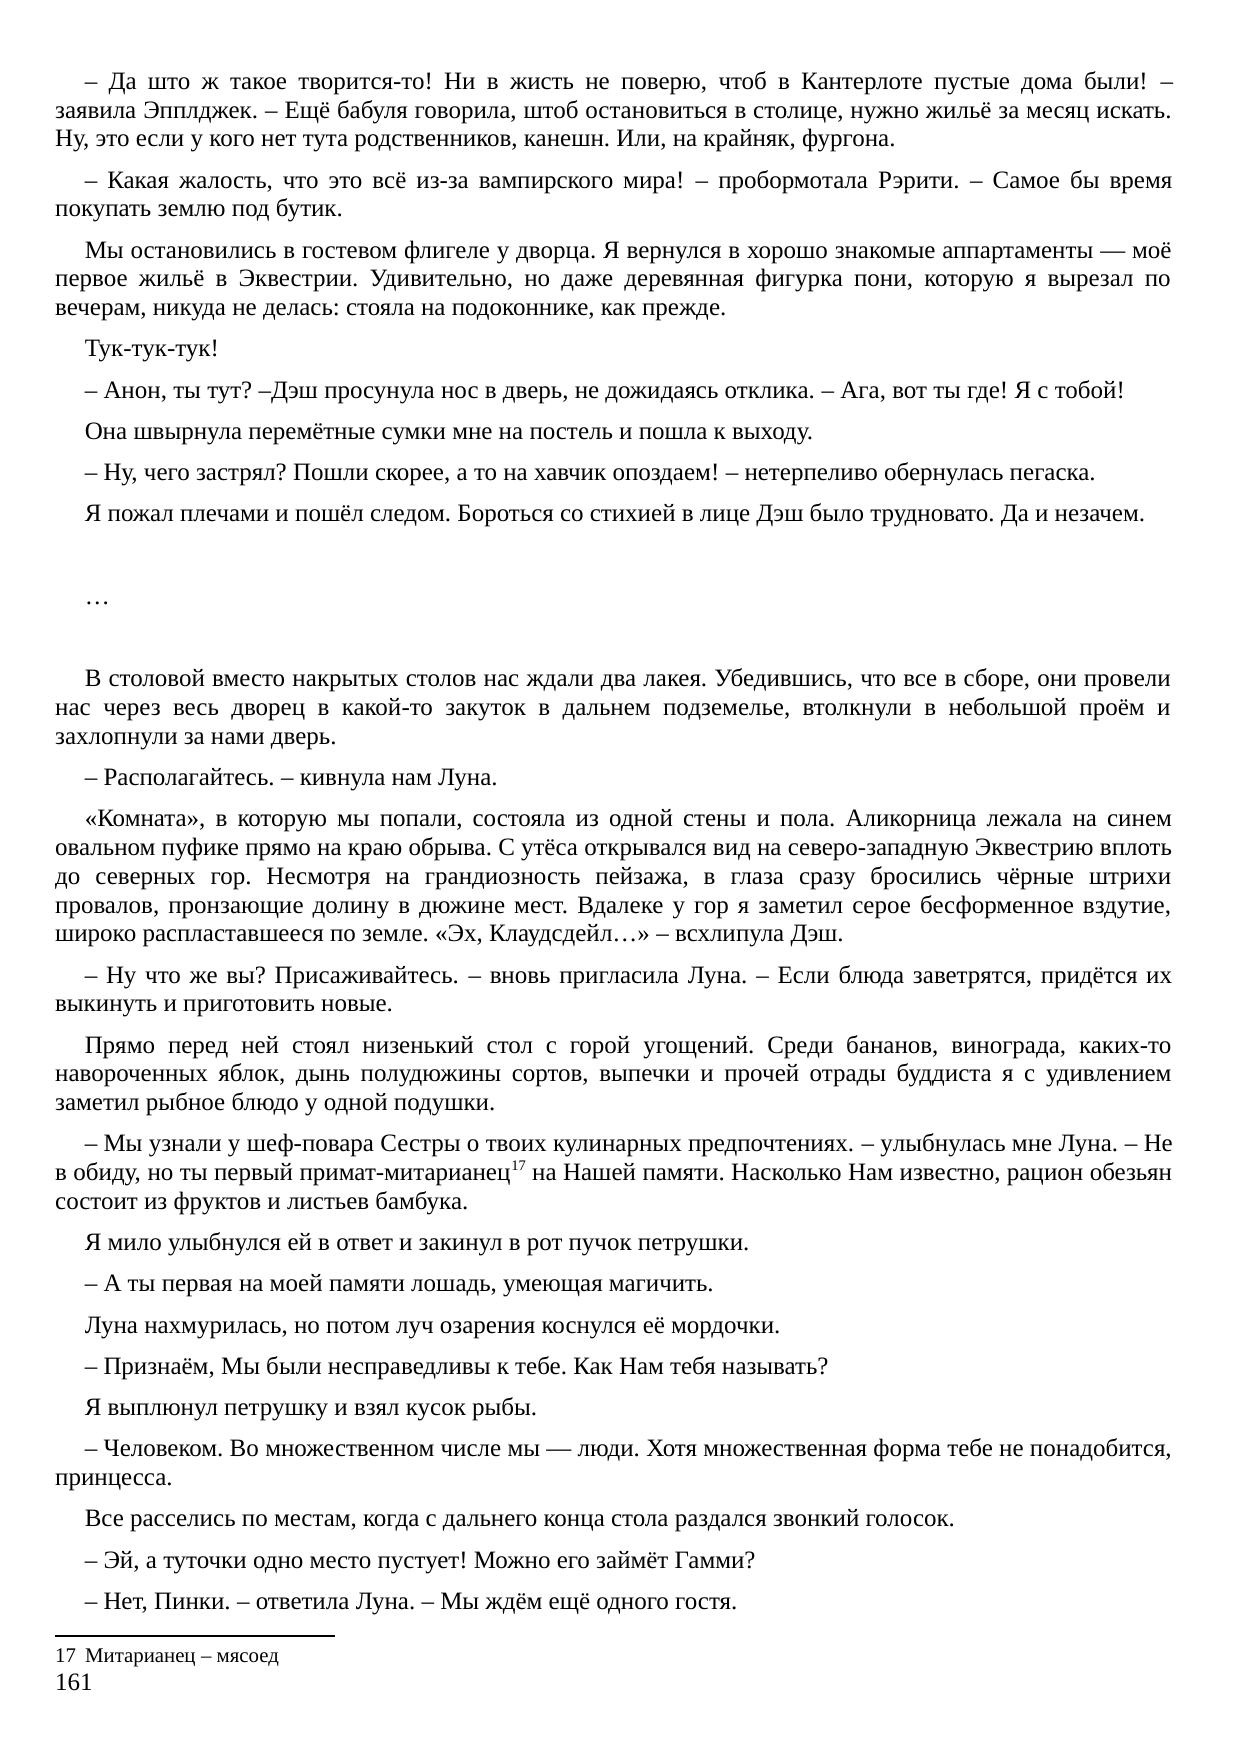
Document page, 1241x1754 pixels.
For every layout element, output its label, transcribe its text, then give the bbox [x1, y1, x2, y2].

text Митарианец – мясоед [55, 1642, 1173, 1667]
text «Комната», в которую мы попали, состояла из одной стены и пола. Аликорница лежала на синем овальном пуфике прямо на краю обрыва. С утёса открывался вид на северо-западную Эквестрию вплоть до северных гор. Несмотря на грандиозность пейзажа, в глаза сразу бросились чёрные штрихи провалов, пронзающие долину в дюжине мест. Вдалеке у гор я заметил серое бесформенное вздутие, широко распластавшееся по земле. «Эх, Клаудсдейл…» – всхлипула Дэш. [55, 803, 1173, 947]
text Я пожал плечами и пошёл следом. Бороться со стихией в лице Дэш было трудновато. Да и незачем. [55, 498, 1173, 527]
text – Да што ж такое творится-то! Ни в жисть не поверю, чтоб в Кантерлоте пустые дома были! – заявила Эпплджек. – Ещё бабуля говорила, штоб остановиться в столице, нужно жильё за месяц искать. Ну, это если у кого нет тута родственников, канешн. Или, на крайняк, фургона. [55, 66, 1173, 152]
text – Человеком. Во множественном числе мы — люди. Хотя множественная форма тебе не понадобится, принцесса. [55, 1433, 1173, 1491]
text Прямо перед ней стоял низенький стол с горой угощений. Среди бананов, винограда, каких-то навороченных яблок, дынь полудюжины сортов, выпечки и прочей отрады буддиста я с удивлением заметил рыбное блюдо у одной подушки. [55, 1030, 1173, 1116]
text – Эй, а туточки одно место пустует! Можно его займёт Гамми? [55, 1545, 1173, 1573]
text Она швырнула перемётные сумки мне на постель и пошла к выходу. [55, 416, 1173, 445]
text Мы остановились в гостевом флигеле у дворца. Я вернулся в хорошо знакомые аппартаменты — моё первое жильё в Эквестрии. Удивительно, но даже деревянная фигурка пони, которую я вырезал по вечерам, никуда не делась: стояла на подоконнике, как прежде. [55, 235, 1173, 321]
text – А ты первая на моей памяти лошадь, умеющая магичить. [55, 1268, 1173, 1297]
text – Анон, ты тут? –Дэш просунула нос в дверь, не дожидаясь отклика. – Ага, вот ты где! Я с тобой! [55, 375, 1173, 403]
text – Какая жалость, что это всё из-за вампирского мира! – пробормотала Рэрити. – Самое бы время покупать землю под бутик. [55, 165, 1173, 222]
text – Признаём, Мы были несправедливы к тебе. Как Нам тебя называть? [55, 1351, 1173, 1380]
text В столовой вместо накрытых столов нас ждали два лакея. Убедившись, что все в сборе, они провели нас через весь дворец в какой-то закуток в дальнем подземелье, втолкнули в небольшой проём и захлопнули за нами дверь. [55, 663, 1173, 750]
text – Ну, чего застрял? Пошли скорее, а то на хавчик опоздаем! – нетерпеливо обернулась пегаска. [55, 457, 1173, 486]
text – Мы узнали у шеф-повара Сестры о твоих кулинарных предпочтениях. – улыбнулась мне Луна. – Не в обиду, но ты первый примат-митарианец на Нашей памяти. Насколько Нам известно, рацион обезьян состоит из фруктов и листьев бамбука. [55, 1128, 1173, 1215]
text Луна нахмурилась, но потом луч озарения коснулся её мордочки. [55, 1310, 1173, 1338]
text – Ну что же вы? Присаживайтесь. – вновь пригласила Луна. – Если блюда заветрятся, придётся их выкинуть и приготовить новые. [55, 960, 1173, 1017]
text – Располагайтесь. – кивнула нам Луна. [55, 762, 1173, 791]
text Тук-тук-тук! [55, 333, 1173, 362]
text … [55, 581, 1173, 610]
text Все расселись по местам, когда с дальнего конца стола раздался звонкий голосок. [55, 1503, 1173, 1532]
text Я выплюнул петрушку и взял кусок рыбы. [55, 1392, 1173, 1421]
text – Нет, Пинки. – ответила Луна. – Мы ждём ещё одного гостя. [55, 1586, 1173, 1615]
text Я мило улыбнулся ей в ответ и закинул в рот пучок петрушки. [55, 1227, 1173, 1256]
